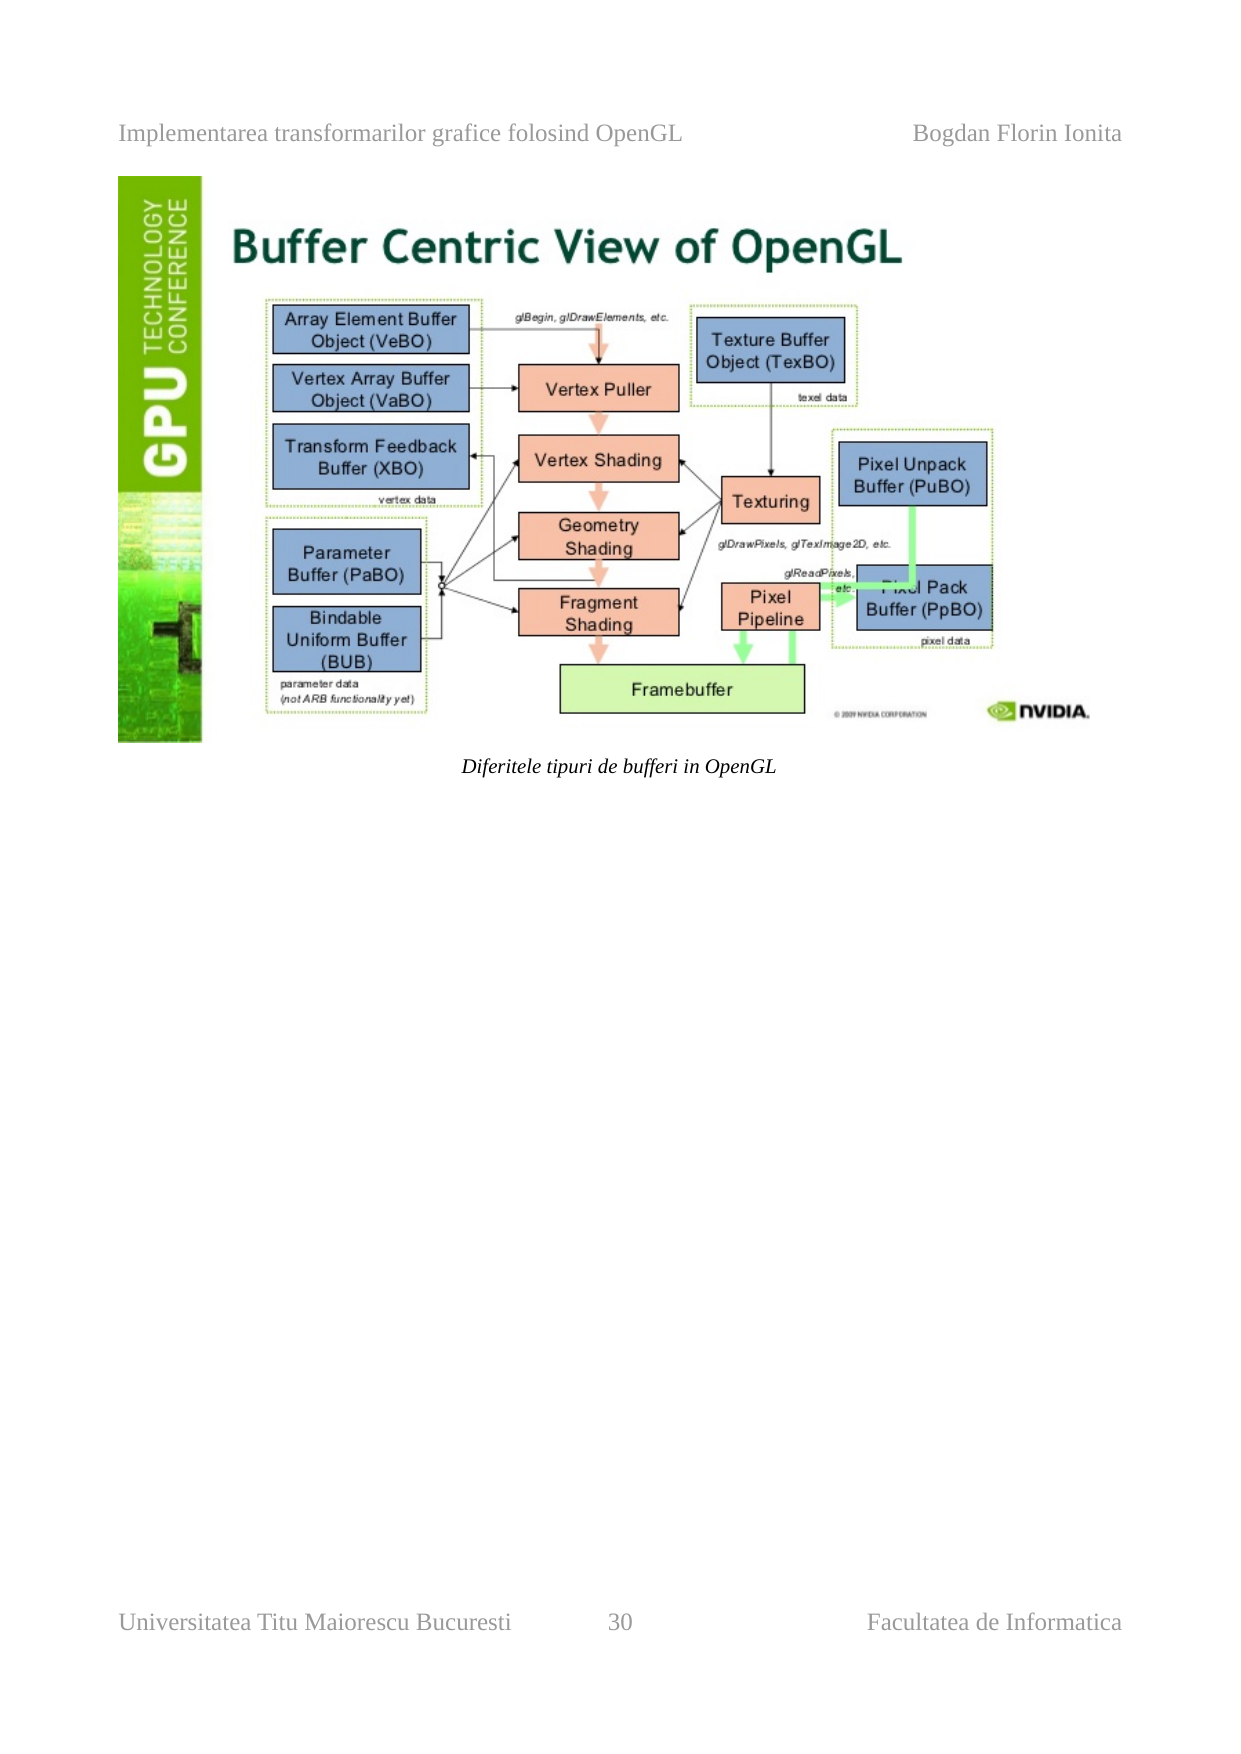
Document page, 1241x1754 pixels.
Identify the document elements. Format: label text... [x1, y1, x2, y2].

text Diferitele tipuri de bufferi in OpenGL [118, 743, 1122, 778]
picture [118, 176, 1123, 743]
